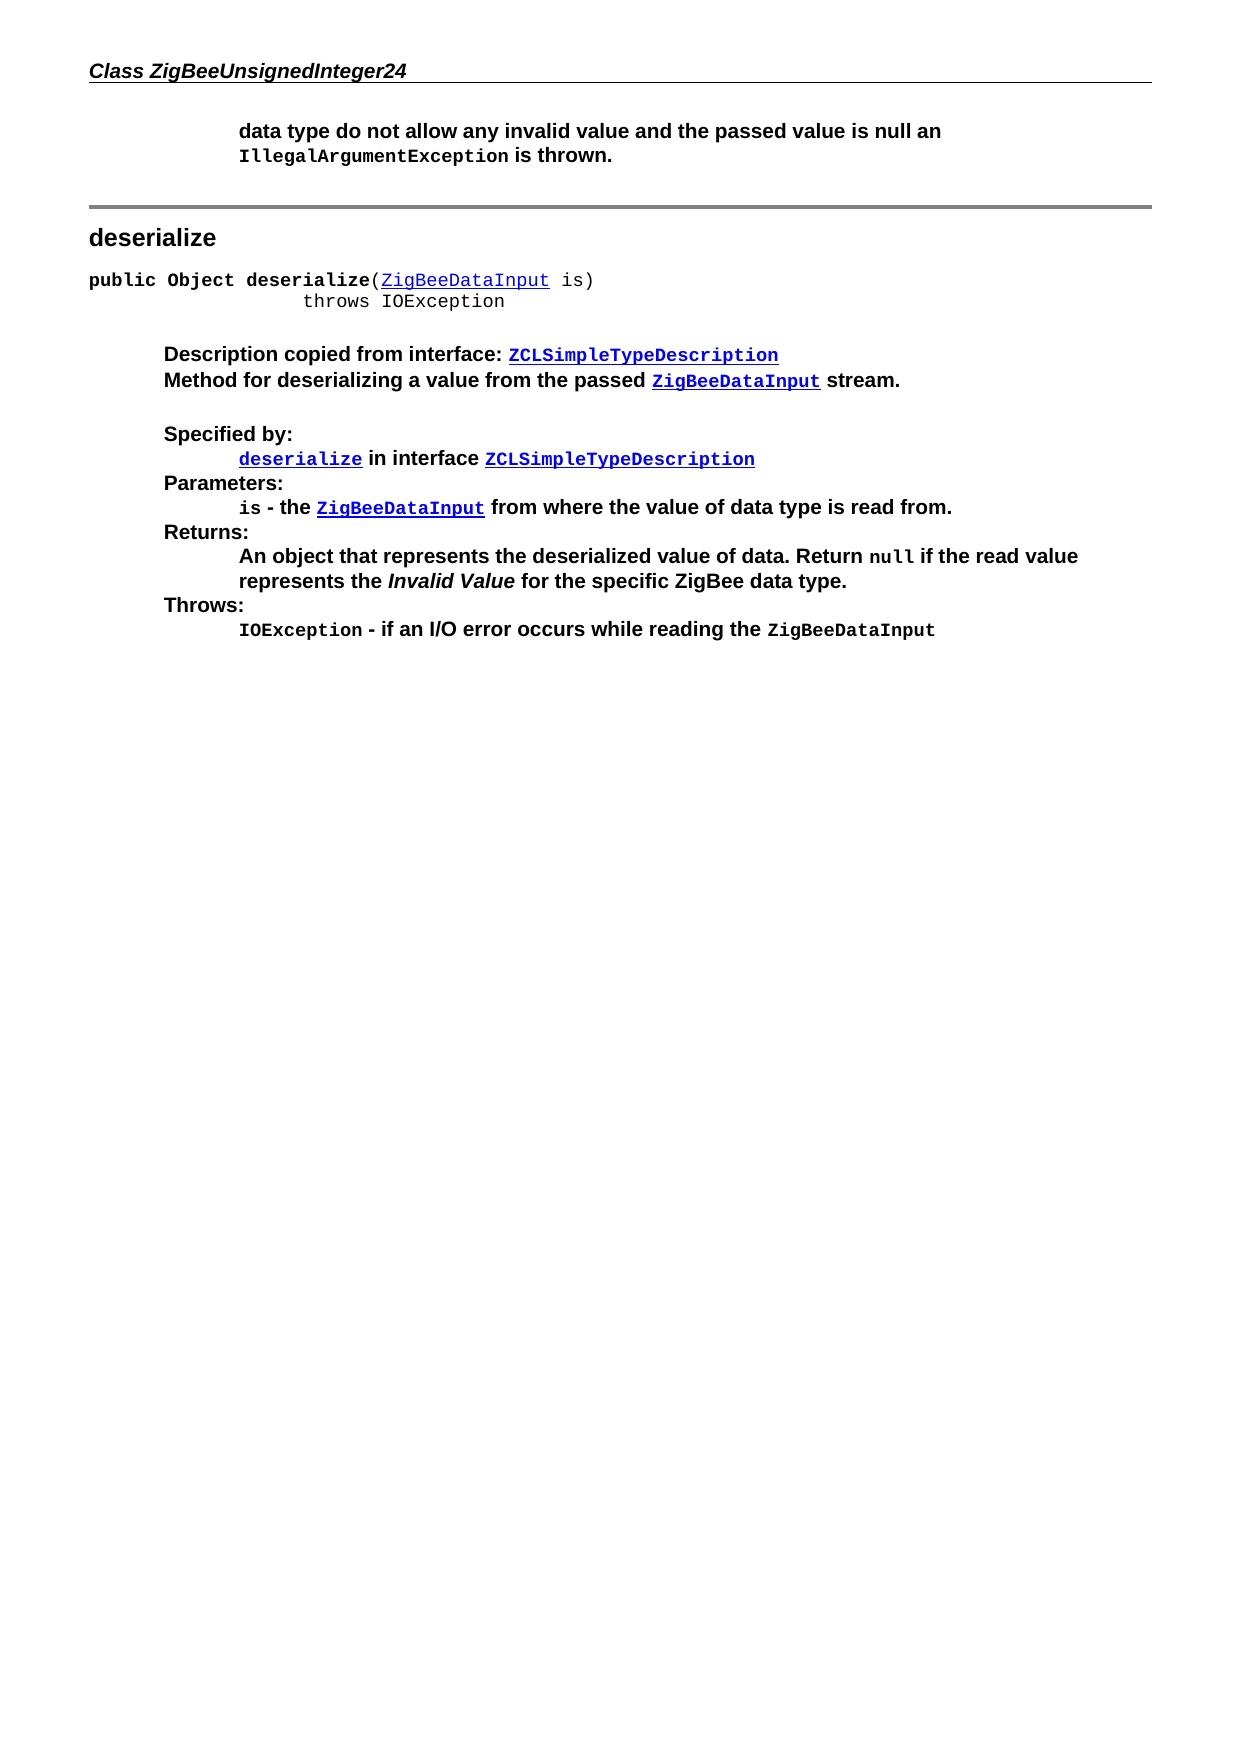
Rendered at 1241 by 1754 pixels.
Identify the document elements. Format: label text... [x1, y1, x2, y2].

text Specified by: [163, 422, 1152, 446]
text deserialize in interface ZCLSimpleTypeDescription [238, 446, 1152, 471]
text is - the ZigBeeDataInput from where the value of data type is read from. [238, 495, 1152, 520]
text Returns: [163, 520, 1152, 544]
text IOException - if an I/O error occurs while reading the ZigBeeDataInput [238, 617, 1152, 642]
text data type do not allow any invalid value and the passed value is null an IllegalArgumentException is thrown. [238, 118, 1152, 168]
text An object that represents the deserialized value of data. Return null if the read value represents the Invalid Value for the specific ZigBee data type. [238, 544, 1152, 593]
text Method for deserializing a value from the passed ZigBeeDataInput stream. [163, 367, 1152, 393]
text public Object deserialize(ZigBeeDataInput is) throws IOException [88, 271, 1152, 313]
text Parameters: [163, 471, 1152, 495]
text Throws: [163, 593, 1152, 617]
text Description copied from interface: ZCLSimpleTypeDescription [163, 342, 1152, 367]
